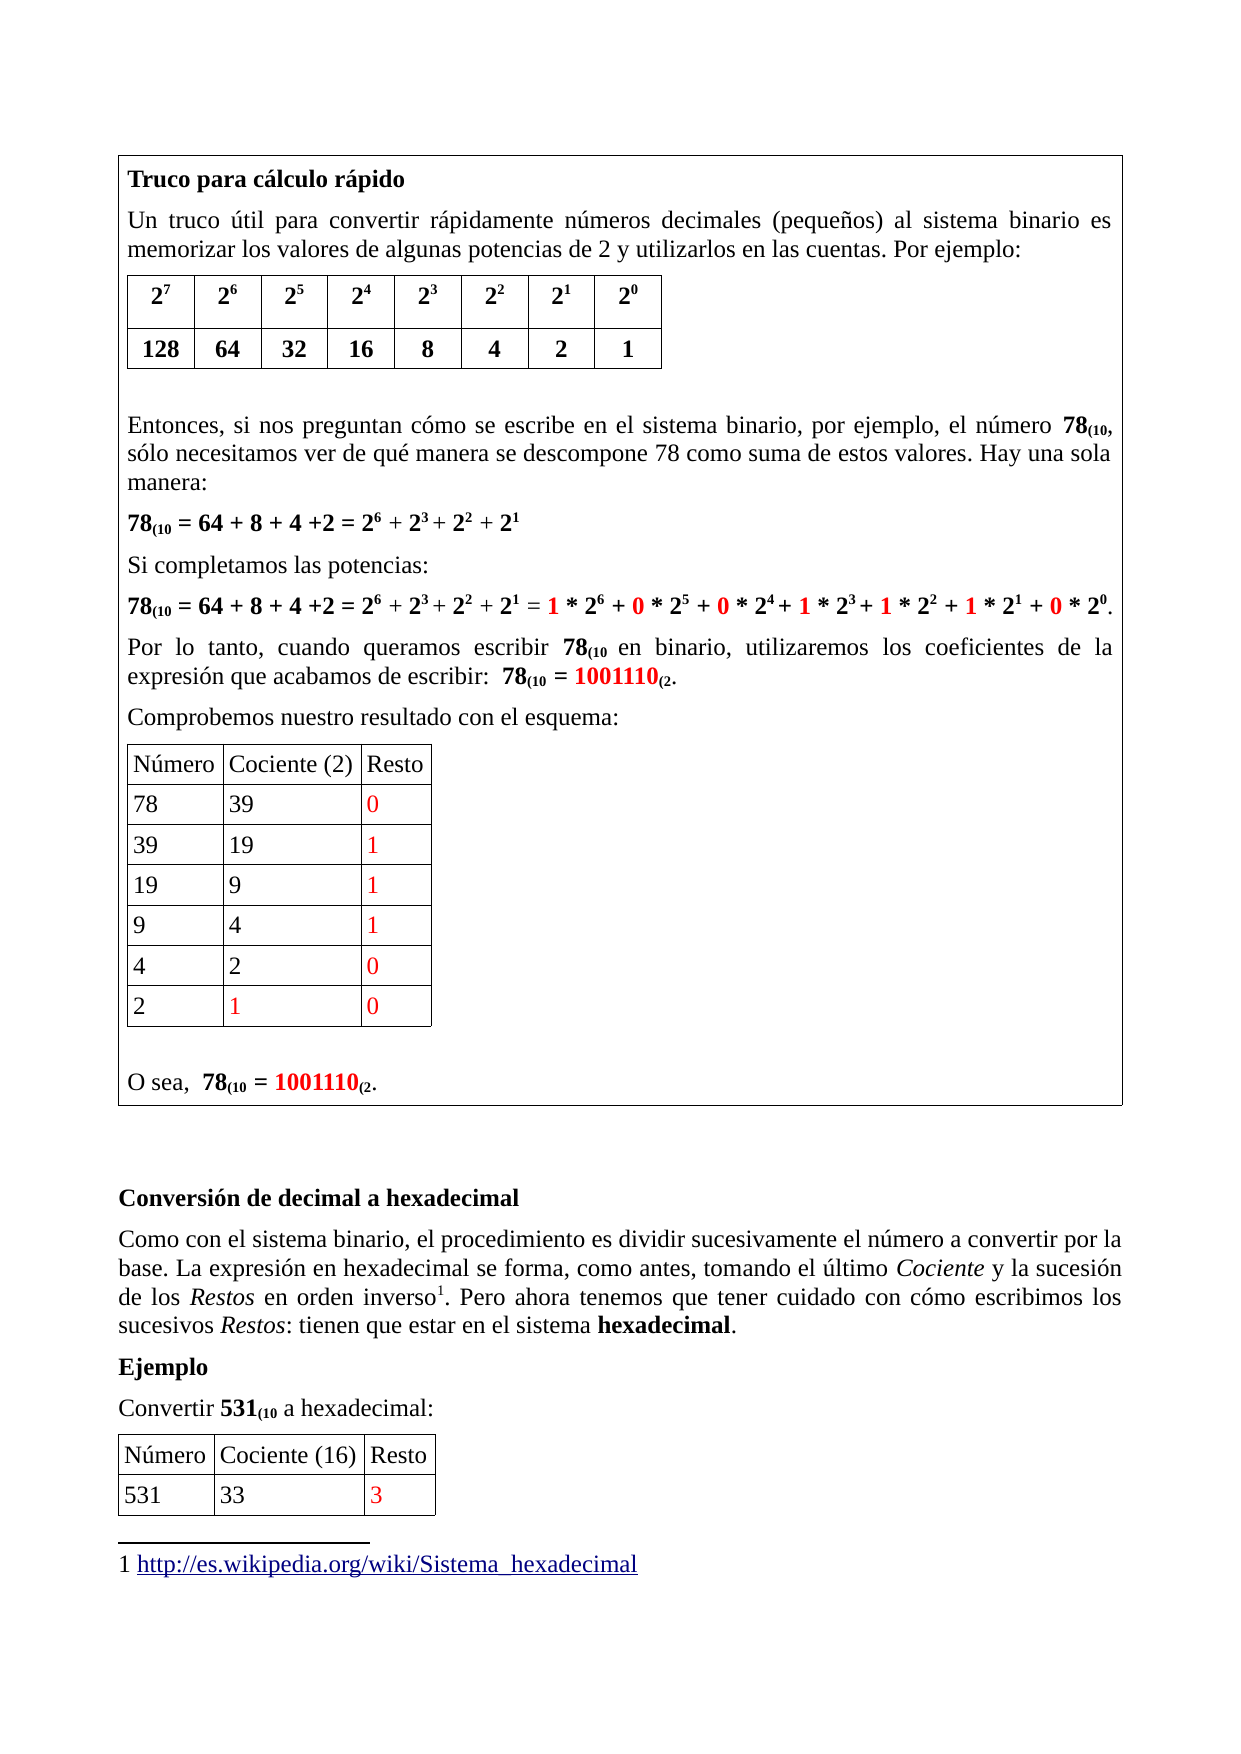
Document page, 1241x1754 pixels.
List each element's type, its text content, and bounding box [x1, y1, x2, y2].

table_cell 0 [362, 946, 431, 985]
table_cell 19 [128, 865, 223, 905]
table_cell 3 [365, 1475, 435, 1515]
table_header 22 [462, 276, 528, 328]
text Comprobemos nuestro resultado con el esquema: [127, 702, 1113, 731]
table_header Resto [362, 745, 431, 784]
table_cell 33 [215, 1475, 364, 1515]
table_cell 1 [595, 329, 661, 368]
table_cell 19 [224, 825, 361, 864]
table_cell 8 [395, 329, 461, 368]
table_cell 9 [224, 865, 361, 905]
subtitle Conversión de decimal a hexadecimal [118, 1183, 1122, 1212]
table_cell 9 [128, 906, 223, 945]
table_header 21 [529, 276, 594, 328]
table_cell 4 [128, 946, 223, 985]
text 78(10 = 64 + 8 + 4 +2 = 26 + 23 + 22 + 21 [127, 508, 1113, 537]
table_cell 2 [529, 329, 594, 368]
table_cell 16 [328, 329, 394, 368]
text Convertir 531(10 a hexadecimal: [118, 1393, 1122, 1422]
table_cell 1 [362, 825, 431, 864]
table_cell 32 [262, 329, 327, 368]
text Entonces, si nos preguntan cómo se escribe en el sistema binario, por ejemplo, el número 78(10, sólo necesitamos ver de qué manera se descompone 78 como suma de estos valores. Hay una sola manera: [127, 410, 1113, 496]
table_cell 0 [362, 785, 431, 824]
table_cell 0 [362, 986, 431, 1026]
table_header Resto [365, 1435, 435, 1474]
table_header 20 [595, 276, 661, 328]
text Truco para cálculo rápido [127, 164, 1113, 193]
table_header 26 [195, 276, 261, 328]
table_cell 1 [224, 986, 361, 1026]
table_cell 39 [224, 785, 361, 824]
table_header 24 [328, 276, 394, 328]
table_header Número [119, 1435, 214, 1474]
table_cell 78 [128, 785, 223, 824]
table_header Cociente (16) [215, 1435, 364, 1474]
text Un truco útil para convertir rápidamente números decimales (pequeños) al sistema binario es memorizar los valores de algunas potencias de 2 y utilizarlos en las cuentas. Por ejemplo: [127, 205, 1113, 263]
text Por lo tanto, cuando queramos escribir 78(10 en binario, utilizaremos los coeficientes de la expresión que acabamos de escribir: 78(10 = 1001110(2. [127, 632, 1113, 690]
table_cell 1 [362, 865, 431, 905]
table_cell 4 [224, 906, 361, 945]
table_cell 64 [195, 329, 261, 368]
text http://es.wikipedia.org/wiki/Sistema_hexadecimal [118, 1549, 1122, 1578]
table_header 27 [128, 276, 194, 328]
table_header 23 [395, 276, 461, 328]
text Como con el sistema binario, el procedimiento es dividir sucesivamente el número a convertir por la base. La expresión en hexadecimal se forma, como antes, tomando el último Cociente y la sucesión de los Restos en orden inverso. Pero ahora tenemos que tener cuidado con cómo escribimos los sucesivos Restos: tienen que estar en el sistema hexadecimal. [118, 1224, 1122, 1339]
table_cell 531 [119, 1475, 214, 1515]
table_header 25 [262, 276, 327, 328]
table_cell 4 [462, 329, 528, 368]
table_cell 1 [362, 906, 431, 945]
text 78(10 = 64 + 8 + 4 +2 = 26 + 23 + 22 + 21 = 1 * 26 + 0 * 25 + 0 * 24 + 1 * 23 + 1 * 22 + 1 * 21 + 0 * 20. [127, 591, 1113, 620]
table_cell 128 [128, 329, 194, 368]
text Ejemplo [118, 1352, 1122, 1380]
table_header Cociente (2) [224, 745, 361, 784]
table_header Número [128, 745, 223, 784]
table_cell 2 [128, 986, 223, 1026]
table_cell 2 [224, 946, 361, 985]
text Si completamos las potencias: [127, 550, 1113, 578]
table_cell 39 [128, 825, 223, 864]
text O sea, 78(10 = 1001110(2. [127, 1067, 1113, 1096]
